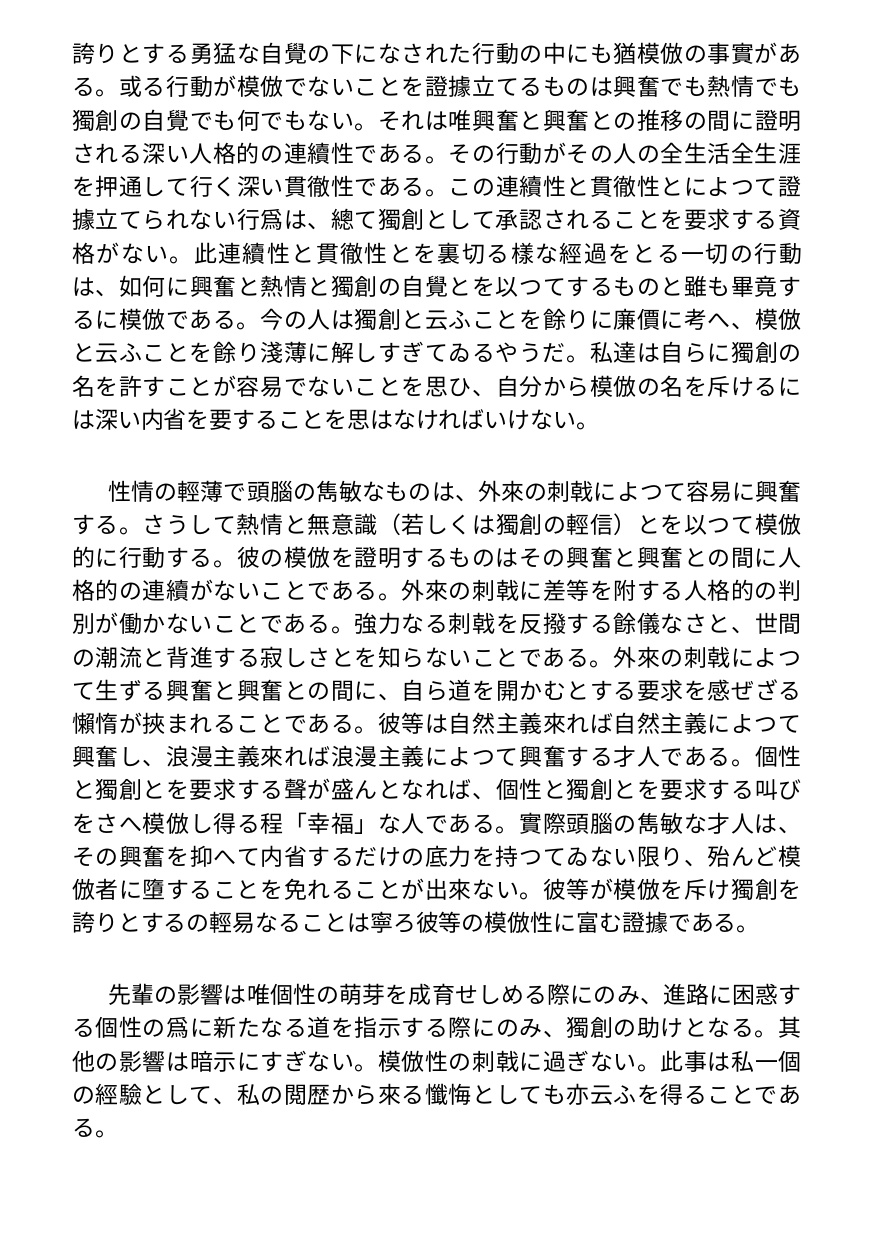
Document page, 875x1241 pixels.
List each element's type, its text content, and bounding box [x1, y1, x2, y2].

text 性情の輕薄で頭腦の雋敏なものは、外來の刺戟によつて容易に興奮する。さうして熱情と無意識（若しくは獨創の輕信）とを以つて模倣的に行動する。彼の模倣を證明するものはその興奮と興奮との間に人格的の連續がないことである。外來の刺戟に差等を附する人格的の判別が働かないことである。強力なる刺戟を反撥する餘儀なさと、世間の潮流と背進する寂しさとを知らないことである。外來の刺戟によつて生ずる興奮と興奮との間に、自ら道を開かむとする要求を感ぜざる懶惰が挾まれることである。彼等は自然主義來れば自然主義によつて興奮し、浪漫主義來れば浪漫主義によつて興奮する才人である。個性と獨創とを要求する聲が盛んとなれば、個性と獨創とを要求する叫びをさへ模倣し得る程「幸福」な人である。實際頭腦の雋敏な才人は、その興奮を抑へて内省するだけの底力を持つてゐない限り、殆んど模倣者に墮することを免れることが出來ない。彼等が模倣を斥け獨創を誇りとするの輕易なることは寧ろ彼等の模倣性に富む證據である。 [72, 473, 802, 938]
text 先輩の影響は唯個性の萌芽を成育せしめる際にのみ、進路に困惑する個性の爲に新たなる道を指示する際にのみ、獨創の助けとなる。其他の影響は暗示にすぎない。模倣性の刺戟に過ぎない。此事は私一個の經驗として、私の閲歴から來る懺悔としても亦云ふを得ることである。 [72, 977, 802, 1143]
text 誇りとする勇猛な自覺の下になされた行動の中にも猶模倣の事實がある。或る行動が模倣でないことを證據立てるものは興奮でも熱情でも獨創の自覺でも何でもない。それは唯興奮と興奮との推移の間に證明される深い人格的の連續性である。その行動がその人の全生活全生涯を押通して行く深い貫徹性である。この連續性と貫徹性とによつて證據立てられない行爲は、總て獨創として承認されることを要求する資格がない。此連續性と貫徹性とを裏切る樣な經過をとる一切の行動は、如何に興奮と熱情と獨創の自覺とを以つてするものと雖も畢竟するに模倣である。今の人は獨創と云ふことを餘りに廉價に考へ、模倣と云ふことを餘り淺薄に解しすぎてゐるやうだ。私達は自らに獨創の名を許すことが容易でないことを思ひ、自分から模倣の名を斥けるには深い内省を要することを思はなければいけない。 [72, 36, 802, 435]
